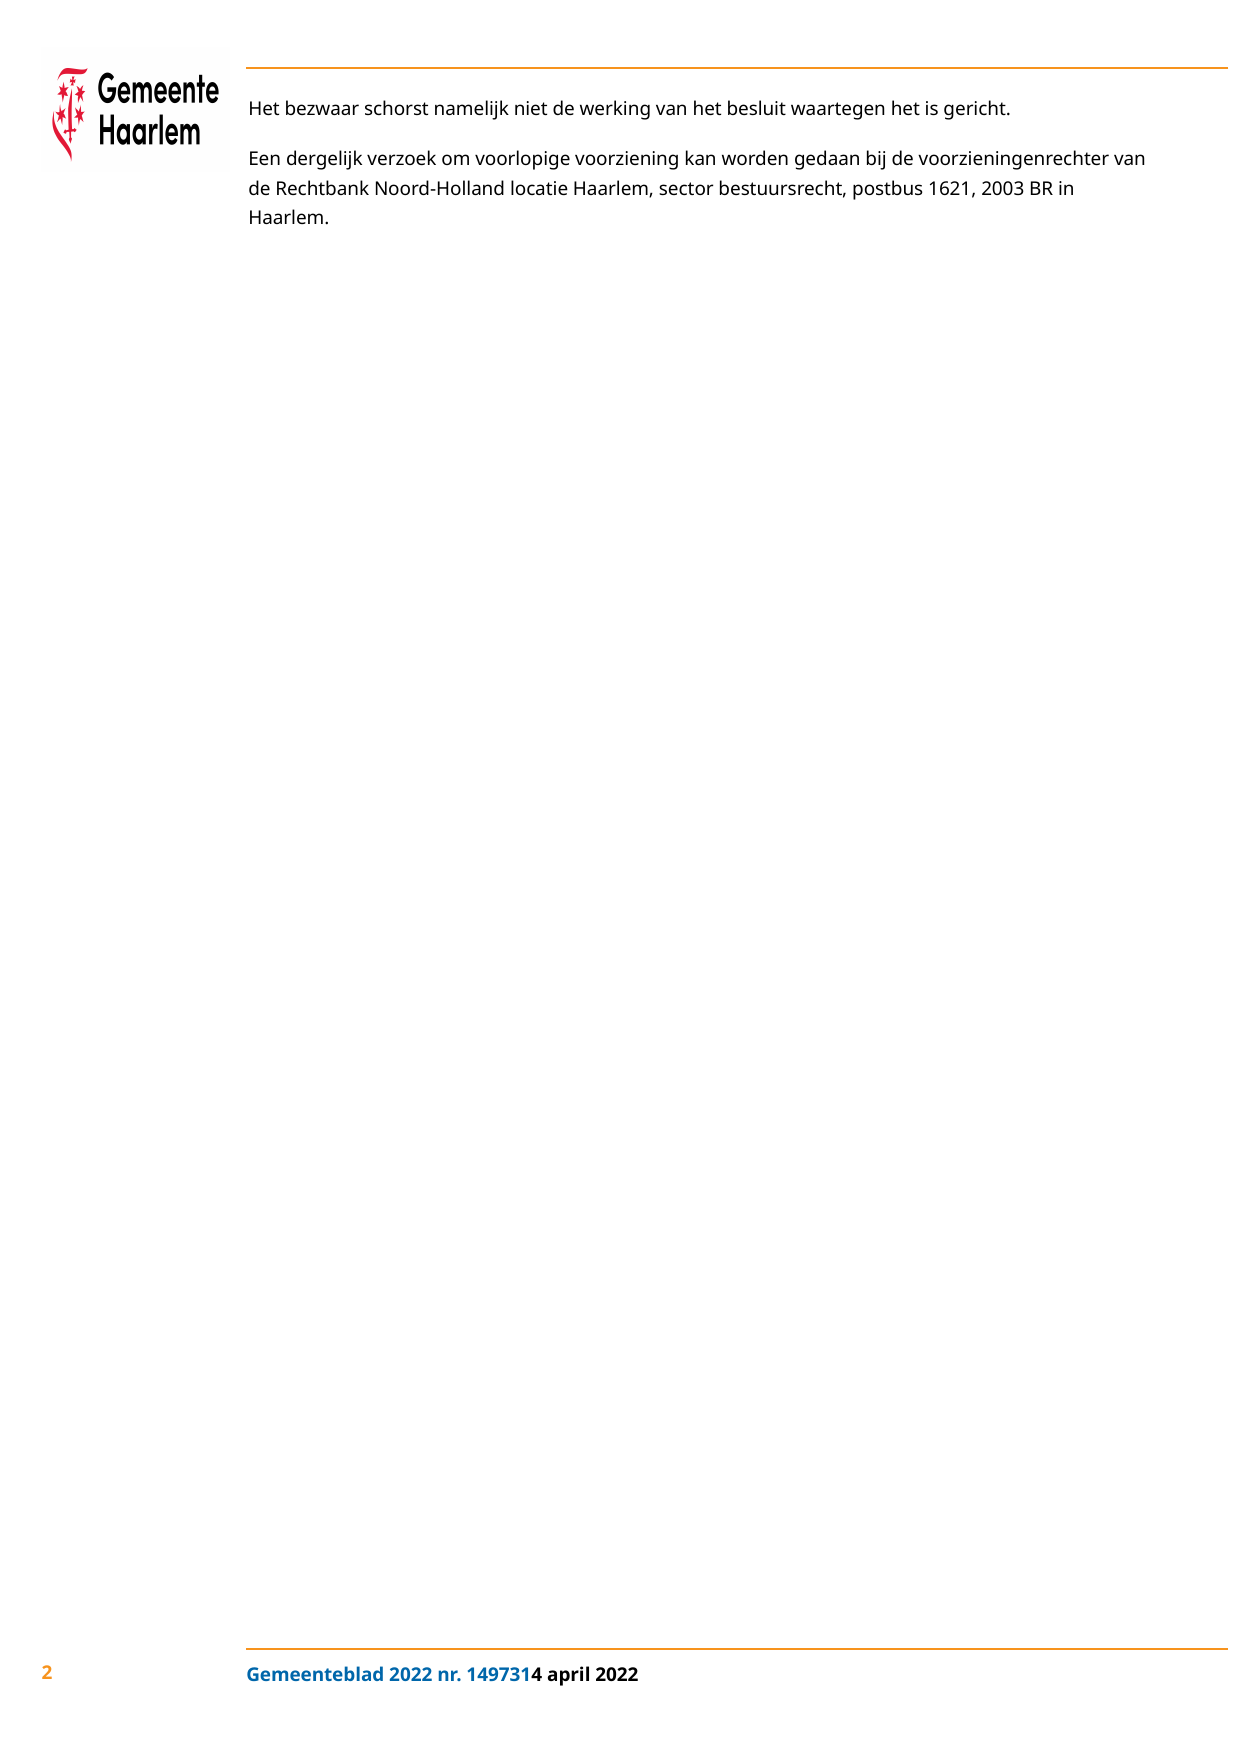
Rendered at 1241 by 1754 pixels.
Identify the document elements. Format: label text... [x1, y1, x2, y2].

picture [41, 47, 231, 172]
text Een dergelijk verzoek om voorlopige voorziening kan worden gedaan bij de voorzieningenrechter van de Rechtbank Noord-Holland locatie Haarlem, sector bestuursrecht, postbus 1621, 2003 BR in Haarlem. [248, 145, 1152, 230]
text Het bezwaar schorst namelijk niet de werking van het besluit waartegen het is gericht. [248, 95, 1152, 121]
